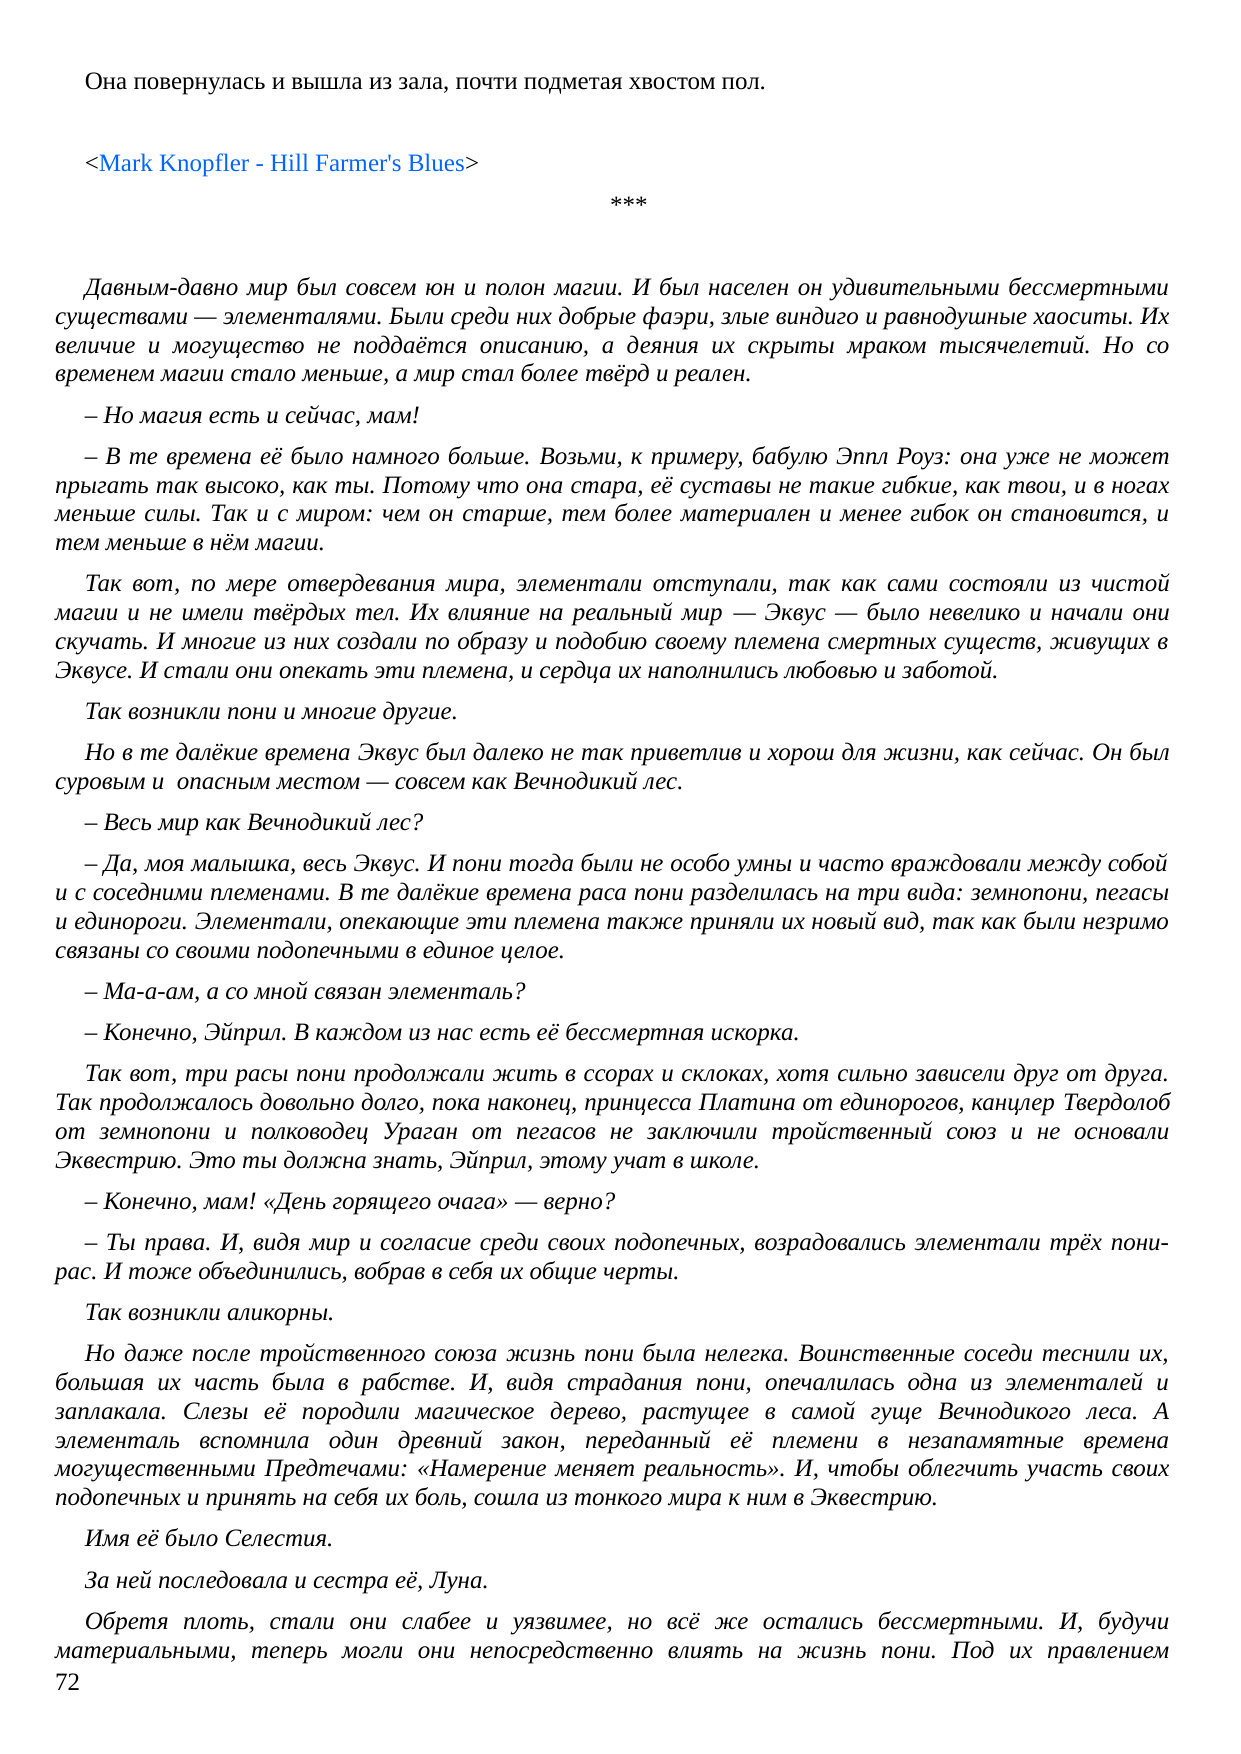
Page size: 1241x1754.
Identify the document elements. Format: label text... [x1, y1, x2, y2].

text – Ма-а-ам, а со мной связан элементаль? [55, 976, 1173, 1005]
text – В те времена её было намного больше. Возьми, к примеру, бабулю Эппл Роуз: она уже не может прыгать так высоко, как ты. Потому что она стара, её суставы не такие гибкие, как твои, и в ногах меньше силы. Так и с миром: чем он старше, тем более материален и менее гибок он становится, и тем меньше в нём магии. [55, 441, 1173, 556]
text За ней последовала и сестра её, Луна. [55, 1565, 1173, 1593]
text Так вот, три расы пони продолжали жить в ссорах и склоках, хотя сильно зависели друг от друга. Так продолжалось довольно долго, пока наконец, принцесса Платина от единорогов, канцлер Твердолоб от земнопони и полководец Ураган от пегасов не заключили тройственный союз и не основали Эквестрию. Это ты должна знать, Эйприл, этому учат в школе. [55, 1058, 1173, 1173]
text – Ты права. И, видя мир и согласие среди своих подопечных, возрадовались элементали трёх пони-рас. И тоже объединились, вобрав в себя их общие черты. [55, 1227, 1173, 1285]
text Имя её было Селестия. [55, 1523, 1173, 1552]
text <Mark Knopfler - Hill Farmer's Blues> [55, 148, 1173, 177]
text Так возникли пони и многие другие. [55, 696, 1173, 725]
text Но в те далёкие времена Эквус был далеко не так приветлив и хорош для жизни, как сейчас. Он был суровым и опасным местом — совсем как Вечнодикий лес. [55, 737, 1173, 795]
text Давным-давно мир был совсем юн и полон магии. И был населен он удивительными бессмертными существами — элементалями. Были среди них добрые фаэри, злые виндиго и равнодушные хаоситы. Их величие и могущество не поддаётся описанию, а деяния их скрыты мраком тысячелетий. Но со временем магии стало меньше, а мир стал более твёрд и реален. [55, 272, 1173, 387]
text Обретя плоть, стали они слабее и уязвимее, но всё же остались бессмертными. И, будучи материальными, теперь могли они непосредственно влиять на жизнь пони. Под их правлением [55, 1606, 1173, 1663]
text – Конечно, мам! «День горящего очага» — верно? [55, 1186, 1173, 1215]
text – Но магия есть и сейчас, мам! [55, 400, 1173, 428]
text – Весь мир как Вечнодикий лес? [55, 807, 1173, 836]
text Так вот, по мере отвердевания мира, элементали отступали, так как сами состояли из чистой магии и не имели твёрдых тел. Их влияние на реальный мир — Эквус — было невелико и начали они скучать. И многие из них создали по образу и подобию своему племена смертных существ, живущих в Эквусе. И стали они опекать эти племена, и сердца их наполнились любовью и заботой. [55, 568, 1173, 683]
text – Конечно, Эйприл. В каждом из нас есть её бессмертная искорка. [55, 1017, 1173, 1046]
text *** [55, 190, 1173, 218]
text – Да, моя малышка, весь Эквус. И пони тогда были не особо умны и часто враждовали между собой и с соседними племенами. В те далёкие времена раса пони разделилась на три вида: земнопони, пегасы и единороги. Элементали, опекающие эти племена также приняли их новый вид, так как были незримо связаны со своими подопечными в единое целое. [55, 848, 1173, 963]
text Но даже после тройственного союза жизнь пони была нелегка. Воинственные соседи теснили их, большая их часть была в рабстве. И, видя страдания пони, опечалилась одна из элементалей и заплакала. Слезы её породили магическое дерево, растущее в самой гуще Вечнодикого леса. А элементаль вспомнила один древний закон, переданный её племени в незапамятные времена могущественными Предтечами: «Намерение меняет реальность». И, чтобы облегчить участь своих подопечных и принять на себя их боль, сошла из тонкого мира к ним в Эквестрию. [55, 1338, 1173, 1511]
text Она повернулась и вышла из зала, почти подметая хвостом пол. [55, 66, 1173, 95]
text Так возникли аликорны. [55, 1297, 1173, 1326]
